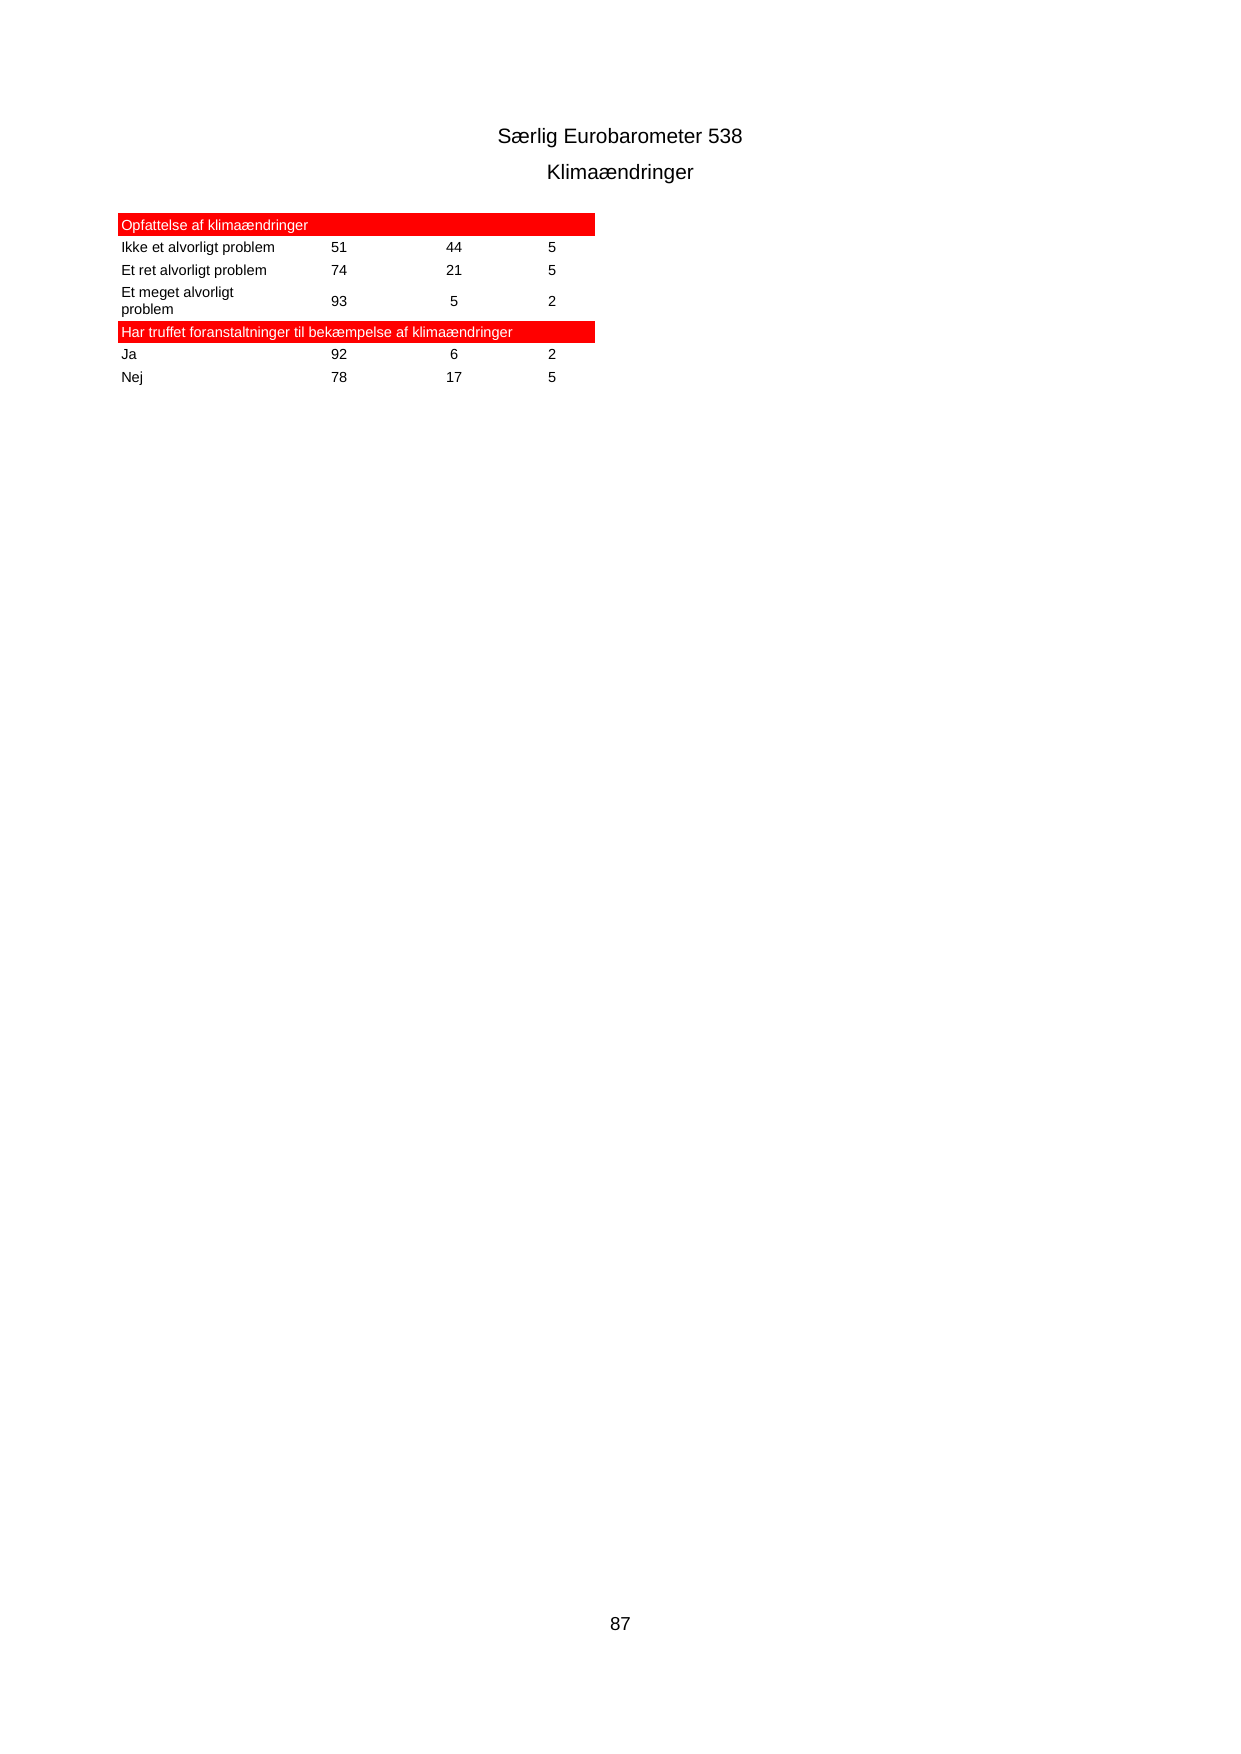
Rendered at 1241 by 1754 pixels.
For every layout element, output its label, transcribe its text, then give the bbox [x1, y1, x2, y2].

table_cell [592, 366, 605, 388]
table_cell Ja [118, 343, 282, 366]
table_cell 21 [396, 259, 512, 281]
table_cell [592, 236, 605, 258]
table_cell Nej [118, 366, 282, 388]
table_cell [595, 321, 605, 343]
table_cell 5 [512, 366, 592, 388]
table_cell 5 [512, 259, 592, 281]
table_cell [592, 259, 605, 281]
table_cell Har truffet foranstaltninger til bekæmpelse af klimaændringer [118, 321, 595, 343]
table_cell 2 [512, 281, 592, 321]
table_cell 92 [282, 343, 396, 366]
table_cell [595, 213, 605, 236]
table_cell 78 [282, 366, 396, 388]
table_cell Opfattelse af klimaændringer [118, 213, 595, 236]
table_cell [592, 343, 605, 366]
table_cell 74 [282, 259, 396, 281]
table_cell 51 [282, 236, 396, 258]
table_cell Et ret alvorligt problem [118, 259, 282, 281]
table_cell Et meget alvorligt problem [118, 281, 282, 321]
table_cell [592, 281, 605, 321]
table_cell 5 [512, 236, 592, 258]
table_cell 2 [512, 343, 592, 366]
table_cell 17 [396, 366, 512, 388]
table_cell 6 [396, 343, 512, 366]
table_cell Ikke et alvorligt problem [118, 236, 282, 258]
table_cell 44 [396, 236, 512, 258]
table_cell 5 [396, 281, 512, 321]
table_cell 93 [282, 281, 396, 321]
